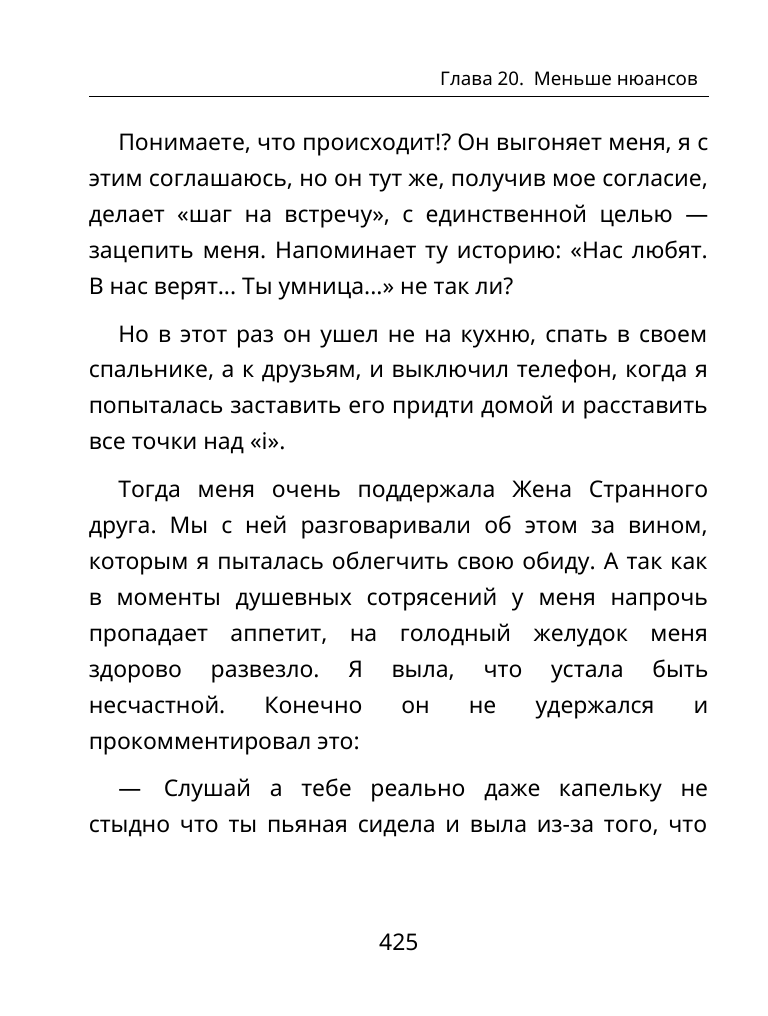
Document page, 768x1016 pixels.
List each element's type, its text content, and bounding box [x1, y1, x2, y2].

text Тогда меня очень поддержала Жена Странного друга. Мы с ней разговаривали об этом за вином, которым я пыталась облегчить свою обиду. А так как в моменты душевных сотрясений у меня напрочь пропадает аппетит, на голодный желудок меня здорово развезло. Я выла, что устала быть несчастной. Конечно он не удержался и прокомментировал это: [88, 473, 709, 756]
text Но в этот раз он ушел не на кухню, спать в своем спальнике, а к друзьям, и выключил телефон, когда я попыталась заставить его придти домой и расставить все точки над «i». [88, 317, 709, 457]
text Понимаете, что происходит!? Он выгоняет меня, я с этим соглашаюсь, но он тут же, получив мое согласие, делает «шаг на встречу», с единственной целью — зацепить меня. Напоминает ту историю: «Нас любят. В нас верят... Ты умница...» не так ли? [88, 126, 709, 301]
list Слушай а тебе реально даже капельку не стыдно что ты пьяная сидела и выла из-за того, что [88, 772, 709, 839]
